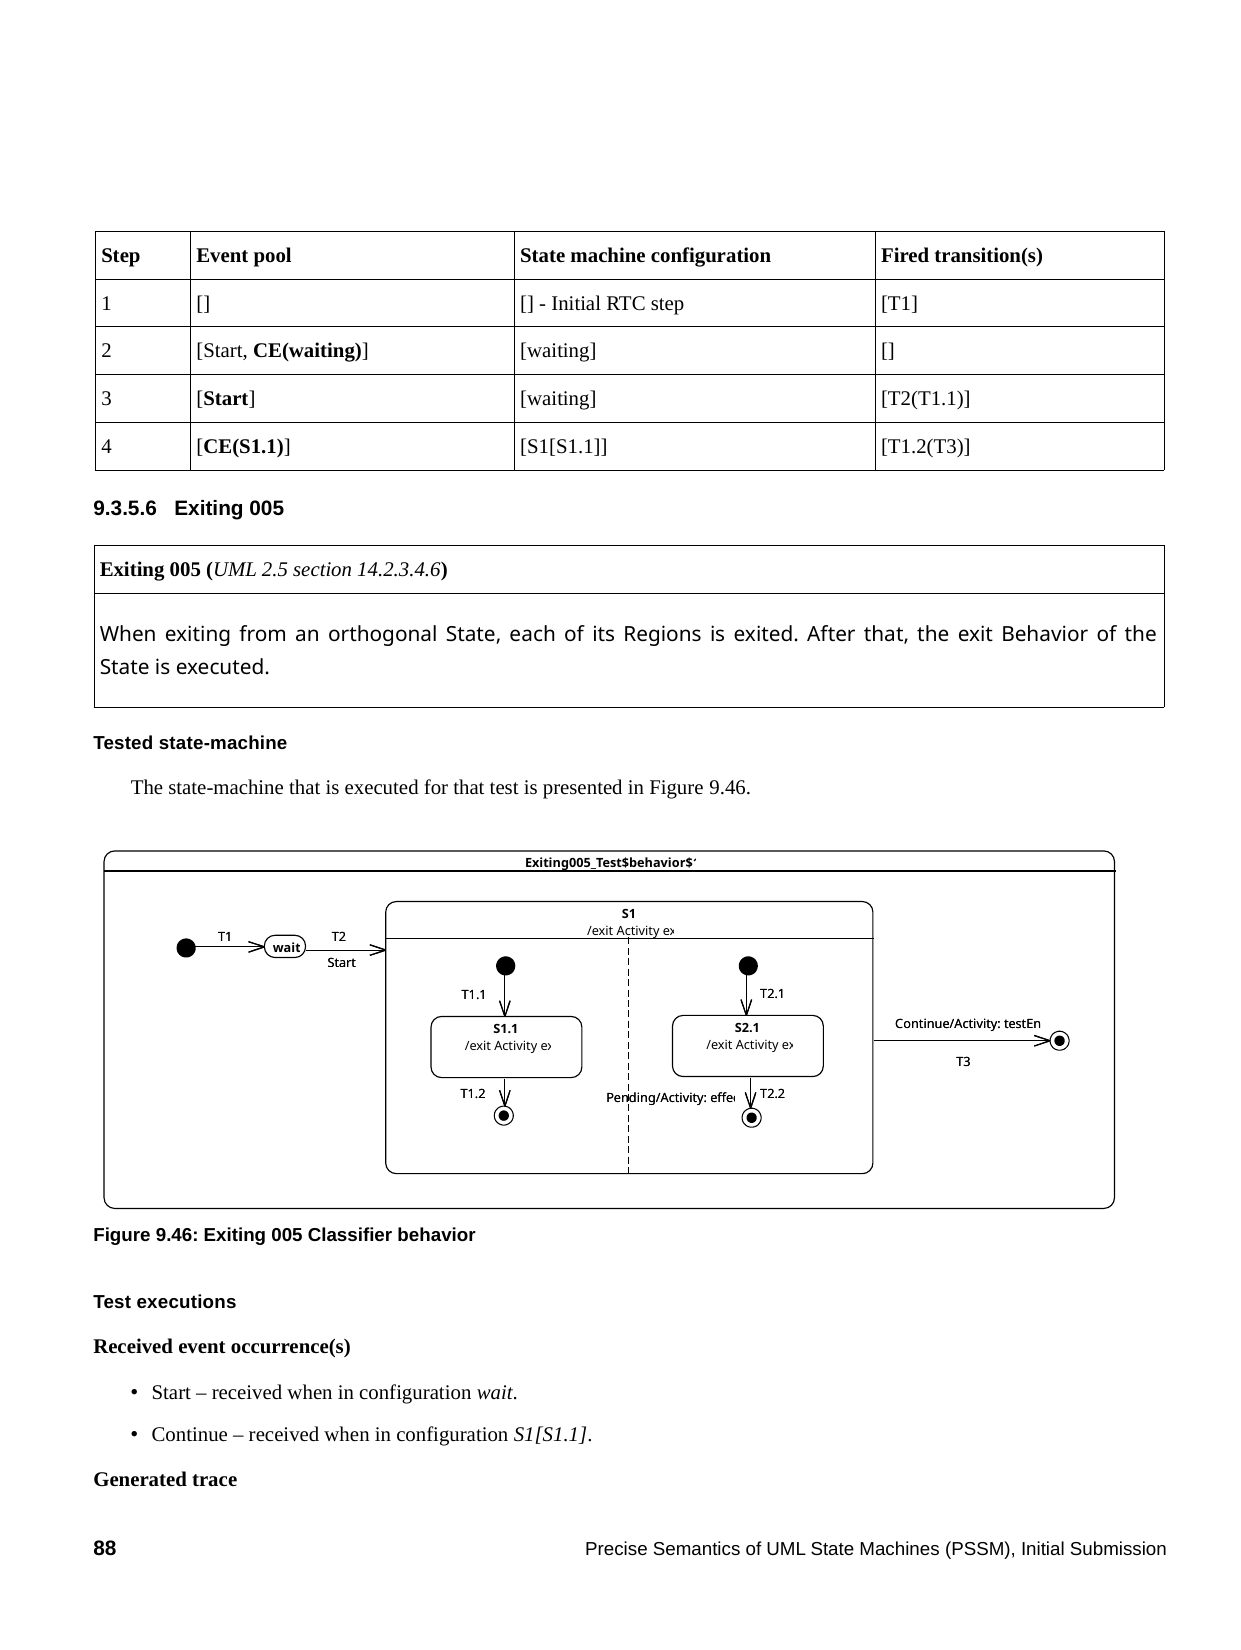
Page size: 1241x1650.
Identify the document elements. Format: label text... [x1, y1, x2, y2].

table_cell When exiting from an orthogonal State, each of its Regions is exited. After that, the exit Behavior of the State is executed. [95, 594, 1164, 707]
table_cell [] [191, 280, 514, 326]
table_cell [Start, CE(waiting)] [191, 327, 514, 374]
table_cell 1 [96, 280, 190, 326]
text Generated trace [93, 1467, 1164, 1491]
subtitle Exiting 005 [93, 495, 1164, 520]
table_cell [waiting] [515, 375, 875, 422]
text Received event occurrence(s) [93, 1334, 1164, 1358]
subtitle Tested state-machine [93, 732, 1164, 754]
table_cell [] - Initial RTC step [515, 280, 875, 326]
table_header Fired transition(s) [876, 232, 1164, 279]
list Start – received when in configuration wait. [131, 1379, 1164, 1404]
table_header Exiting 005 (UML 2.5 section 14.2.3.4.6) [95, 546, 1164, 592]
table_cell 4 [96, 423, 190, 469]
table_cell [T1] [876, 280, 1164, 326]
table_cell [CE(S1.1)] [191, 423, 514, 469]
list Continue – received when in configuration S1[S1.1]. [131, 1421, 1164, 1446]
table_header Event pool [191, 232, 514, 279]
table_cell 3 [96, 375, 190, 422]
subtitle Test executions [93, 1291, 1164, 1313]
table_cell [Start] [191, 375, 514, 422]
table_cell [T1.2(T3)] [876, 423, 1164, 469]
list The state-machine that is executed for that test is presented in Figure 9.46. [93, 775, 1164, 799]
text Figure 9.46: Exiting 005 Classifier behavior [93, 840, 1127, 1245]
table_header State machine configuration [515, 232, 875, 279]
table_cell [S1[S1.1]] [515, 423, 875, 469]
table_cell [T2(T1.1)] [876, 375, 1164, 422]
table_cell 2 [96, 327, 190, 374]
table_header Step [96, 232, 190, 279]
table_cell [waiting] [515, 327, 875, 374]
table_cell [] [876, 327, 1164, 374]
